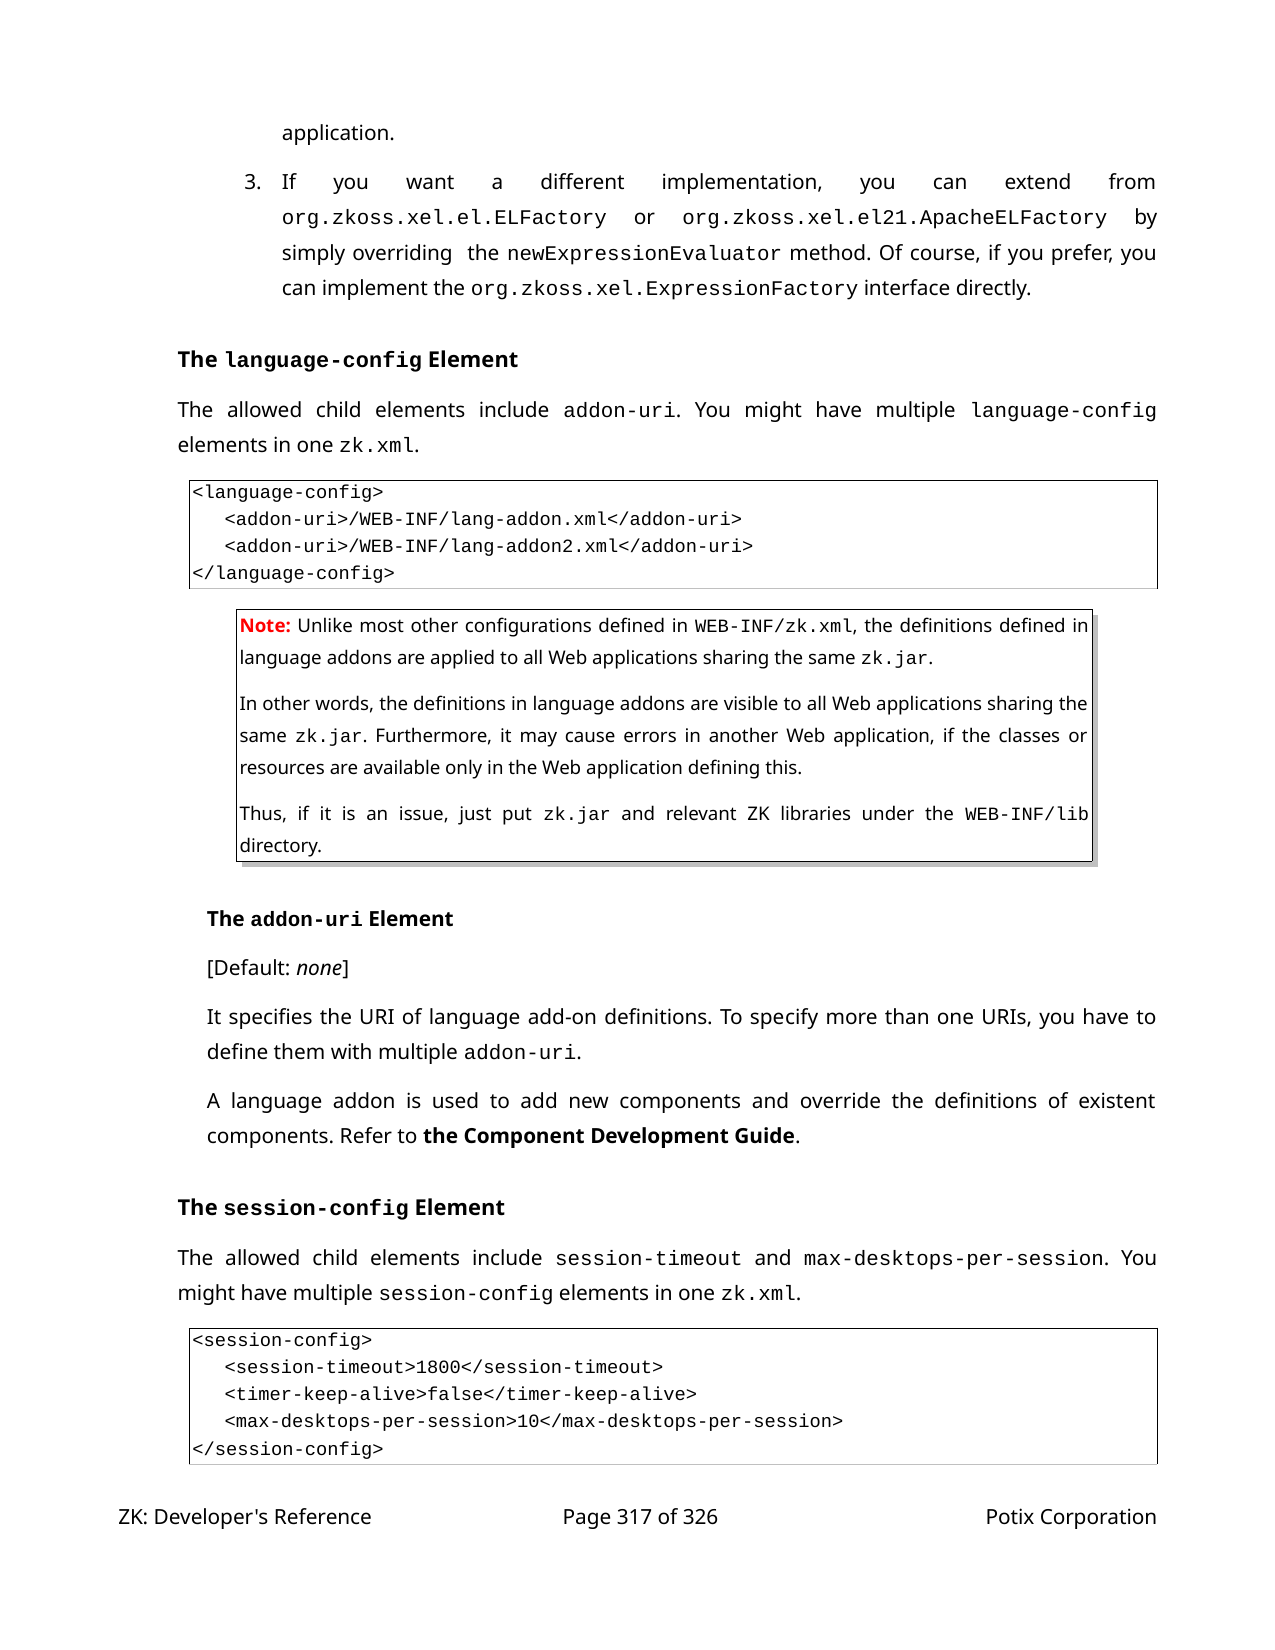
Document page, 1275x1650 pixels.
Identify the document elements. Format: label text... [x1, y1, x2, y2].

text It specifies the URI of language add-on definitions. To specify more than one URIs, you have to define them with multiple addon-uri. [207, 1002, 1157, 1066]
text A language addon is used to add new components and override the definitions of existent components. Refer to the Component Development Guide. [207, 1086, 1157, 1150]
text <timer-keep-alive>false</timer-keep-alive> [190, 1382, 1157, 1406]
text The allowed child elements include addon-uri. You might have multiple language-config elements in one zk.xml. [177, 395, 1157, 459]
text </language-config> [190, 561, 1157, 588]
list If you want a different implementation, you can extend from org.zkoss.xel.el.ELFactory or org.zkoss.xel.el21.ApacheELFactory by simply overriding the newExpressionEvaluator method. Of course, if you prefer, you can implement the org.zkoss.xel.ExpressionFactory interface directly. [244, 167, 1157, 302]
text <addon-uri>/WEB-INF/lang-addon.xml</addon-uri> [190, 507, 1157, 531]
subtitle The addon-uri Element [207, 904, 1157, 932]
list application. [244, 118, 1157, 146]
subtitle The session-config Element [177, 1192, 1157, 1222]
text <session-timeout>1800</session-timeout> [190, 1355, 1157, 1379]
text Thus, if it is an issue, just put zk.jar and relevant ZK libraries under the WEB-INF/lib directory. [237, 798, 1092, 861]
text <max-desktops-per-session>10</max-desktops-per-session> [190, 1409, 1157, 1433]
text Note: Unlike most other configurations defined in WEB-INF/zk.xml, the definitions defined in language addons are applied to all Web applications sharing the same zk.jar. [237, 610, 1092, 670]
text <session-config> [190, 1329, 1157, 1352]
subtitle The language-config Element [177, 344, 1157, 374]
text The allowed child elements include session-timeout and max-desktops-per-session. You might have multiple session-config elements in one zk.xml. [177, 1243, 1157, 1307]
text </session-config> [190, 1436, 1157, 1464]
text <addon-uri>/WEB-INF/lang-addon2.xml</addon-uri> [190, 534, 1157, 558]
text In other words, the definitions in language addons are visible to all Web applications sharing the same zk.jar. Furthermore, it may cause errors in another Web application, if the classes or resources are available only in the Web application defining this. [237, 688, 1092, 780]
text [Default: none] [207, 953, 1157, 981]
text <language-config> [190, 481, 1157, 504]
